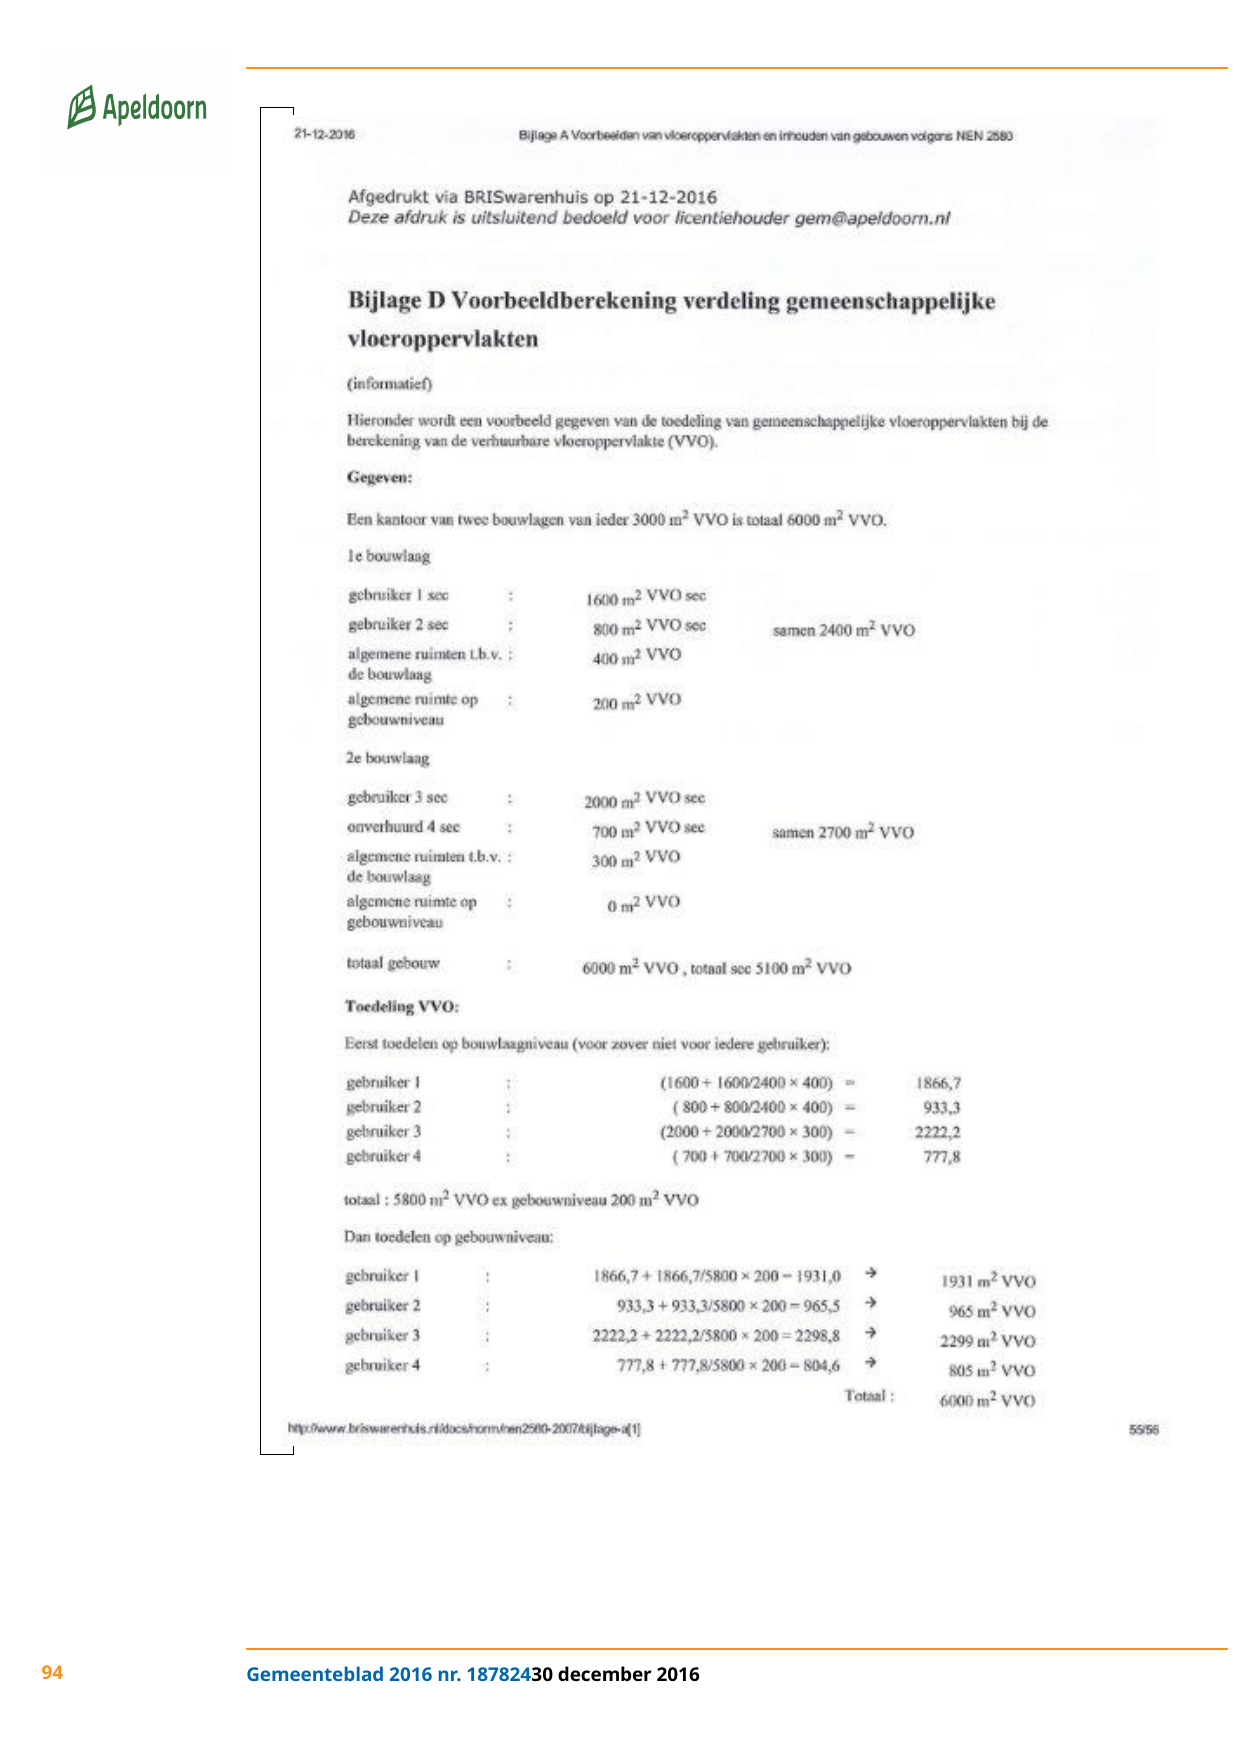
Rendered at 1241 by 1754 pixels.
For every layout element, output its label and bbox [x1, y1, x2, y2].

picture [41, 47, 231, 172]
picture [268, 115, 1173, 1446]
